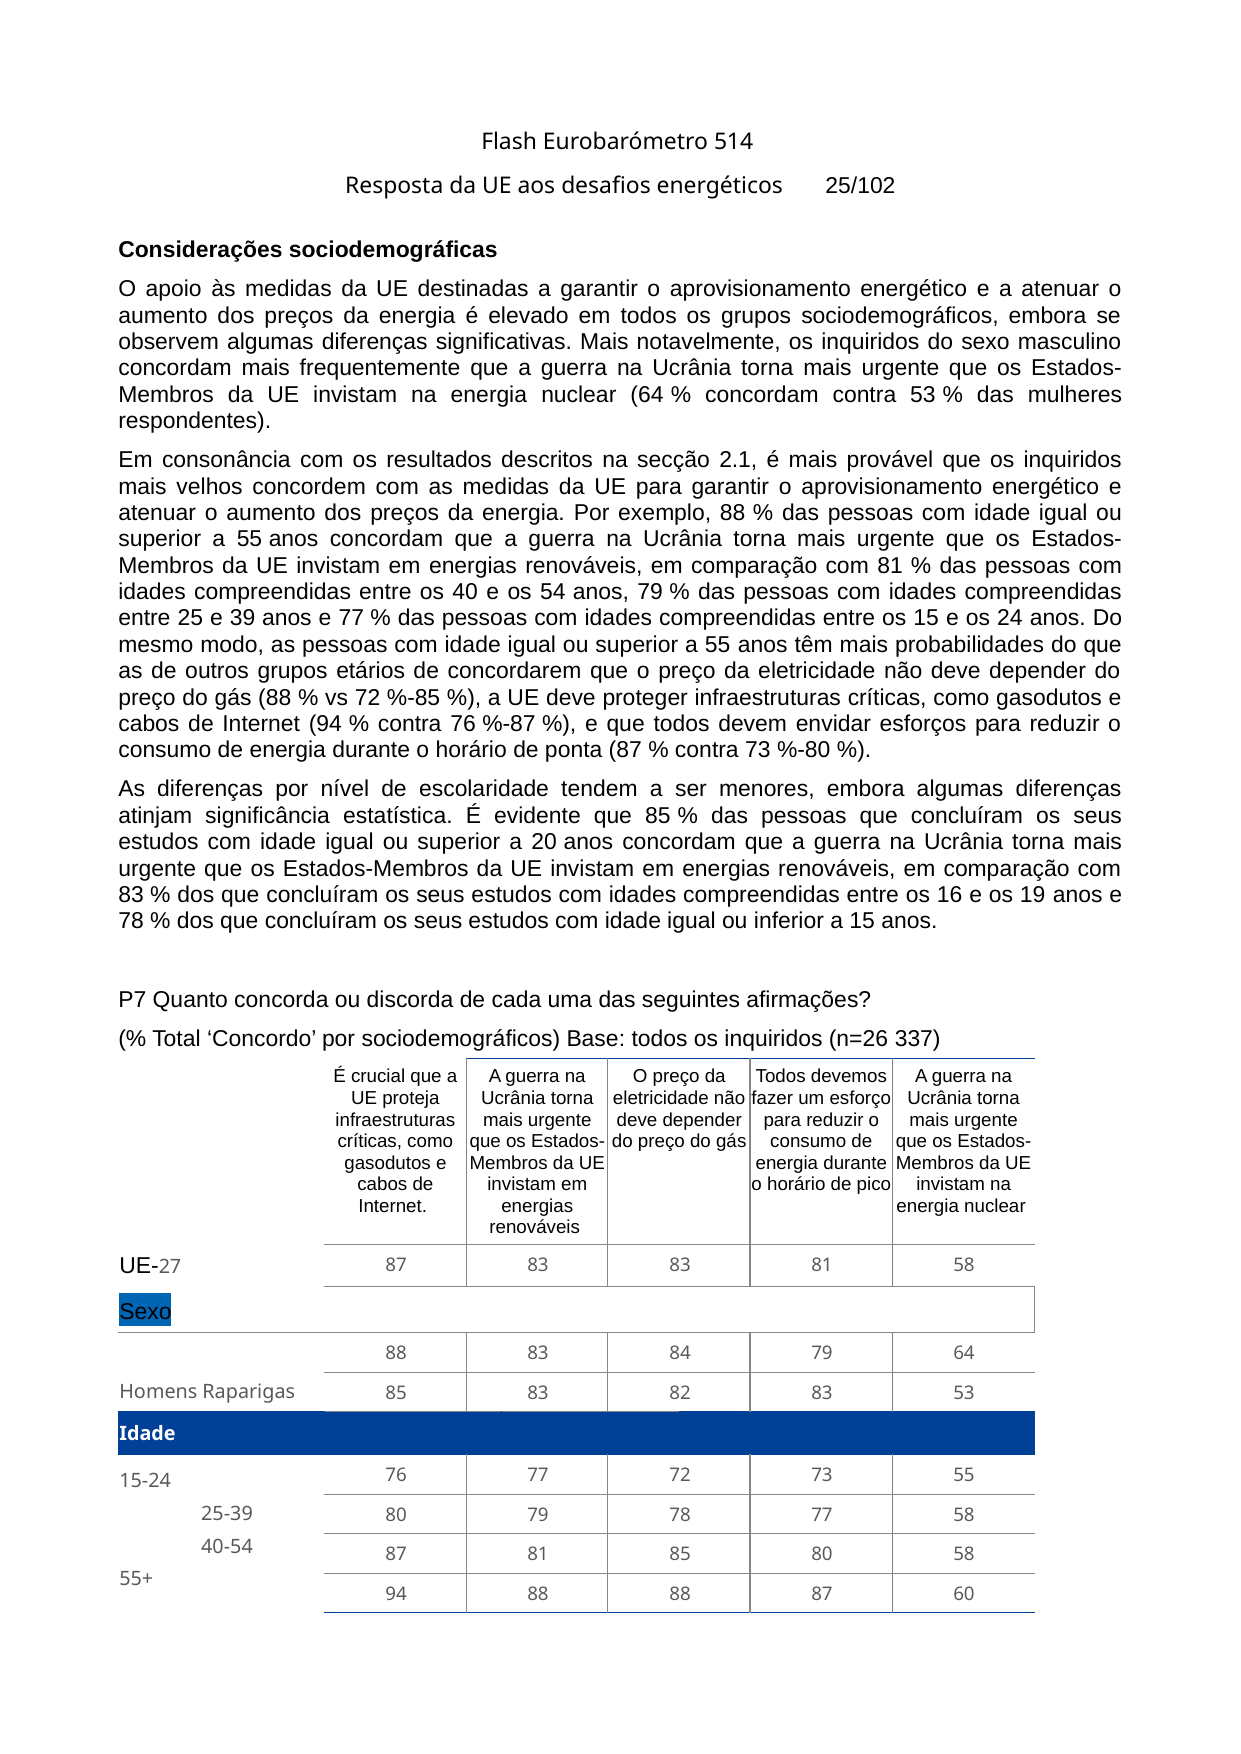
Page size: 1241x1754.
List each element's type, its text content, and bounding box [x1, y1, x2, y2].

table_cell 83 [608, 1245, 749, 1286]
table_cell 76 [324, 1455, 466, 1493]
table_cell 77 [751, 1495, 892, 1533]
table_header A guerra na Ucrânia torna mais urgente que os Estados-Membros da UE invistam na energia nuclear [893, 1059, 1035, 1244]
table_cell [502, 1412, 679, 1454]
text O apoio às medidas da UE destinadas a garantir o aprovisionamento energético e a atenuar o aumento dos preços da energia é elevado em todos os grupos sociodemográficos, embora se observem algumas diferenças significativas. Mais notavelmente, os inquiridos do sexo masculino concordam mais frequentemente que a guerra na Ucrânia torna mais urgente que os Estados-Membros da UE invistam na energia nuclear (64 % concordam contra 53 % das mulheres respondentes). [118, 275, 1122, 433]
table_cell 60 [893, 1574, 1035, 1612]
table_cell 83 [467, 1373, 607, 1411]
table_cell 58 [893, 1534, 1035, 1572]
table_cell 58 [893, 1245, 1035, 1286]
table_cell 80 [751, 1534, 892, 1572]
table_cell Homens Raparigas [118, 1333, 324, 1411]
table_cell 53 [893, 1373, 1035, 1411]
table_cell 15-24 25-39 40-54 55+ [118, 1455, 324, 1612]
table_cell 80 [324, 1495, 466, 1533]
table_cell [325, 1412, 501, 1454]
table_header Todos devemos fazer um esforço para reduzir o consumo de energia durante o horário de pico [751, 1059, 892, 1244]
table_cell 78 [608, 1495, 749, 1533]
table_cell 81 [467, 1534, 607, 1572]
table_cell 83 [751, 1373, 892, 1411]
table_cell 72 [608, 1455, 749, 1493]
table_cell 88 [608, 1574, 749, 1612]
table_cell 79 [751, 1333, 892, 1372]
table_cell Idade [118, 1412, 324, 1454]
text Considerações sociodemográficas [118, 236, 1122, 262]
table_cell 87 [324, 1245, 466, 1286]
table_cell 87 [324, 1534, 466, 1572]
table_cell 64 [893, 1333, 1035, 1372]
table_header É crucial que a UE proteja infraestruturas críticas, como gasodutos e cabos de Internet. [324, 1058, 466, 1244]
table_cell 82 [608, 1373, 749, 1411]
table_cell 73 [751, 1455, 892, 1493]
table_cell 77 [467, 1455, 607, 1493]
table_cell 88 [467, 1574, 607, 1612]
text (% Total ‘Concordo’ por sociodemográficos) Base: todos os inquiridos (n=26 337) [118, 1025, 1122, 1051]
table_cell 85 [608, 1534, 749, 1572]
table_cell 81 [751, 1245, 892, 1286]
table_cell 87 [751, 1574, 892, 1612]
table_cell 58 [893, 1495, 1035, 1533]
text Em consonância com os resultados descritos na secção 2.1, é mais provável que os inquiridos mais velhos concordem com as medidas da UE para garantir o aprovisionamento energético e atenuar o aumento dos preços da energia. Por exemplo, 88 % das pessoas com idade igual ou superior a 55 anos concordam que a guerra na Ucrânia torna mais urgente que os Estados-Membros da UE invistam em energias renováveis, em comparação com 81 % das pessoas com idades compreendidas entre os 40 e os 54 anos, 79 % das pessoas com idades compreendidas entre 25 e 39 anos e 77 % das pessoas com idades compreendidas entre os 15 e os 24 anos. Do mesmo modo, as pessoas com idade igual ou superior a 55 anos têm mais probabilidades do que as de outros grupos etários de concordarem que o preço da eletricidade não deve depender do preço do gás (88 % vs 72 %-85 %), a UE deve proteger infraestruturas críticas, como gasodutos e cabos de Internet (94 % contra 76 %-87 %), e que todos devem envidar esforços para reduzir o consumo de energia durante o horário de ponta (87 % contra 73 %-80 %). [118, 446, 1122, 762]
text As diferenças por nível de escolaridade tendem a ser menores, embora algumas diferenças atinjam significância estatística. É evidente que 85 % das pessoas que concluíram os seus estudos com idade igual ou superior a 20 anos concordam que a guerra na Ucrânia torna mais urgente que os Estados-Membros da UE invistam em energias renováveis, em comparação com 83 % dos que concluíram os seus estudos com idades compreendidas entre os 16 e os 19 anos e 78 % dos que concluíram os seus estudos com idade igual ou inferior a 15 anos. [118, 775, 1122, 933]
table_cell 79 [467, 1495, 607, 1533]
table_cell 94 [324, 1574, 466, 1612]
table_header A guerra na Ucrânia torna mais urgente que os Estados-Membros da UE invistam em energias renováveis [467, 1059, 607, 1244]
table_cell 83 [467, 1245, 607, 1286]
table_cell 84 [608, 1333, 749, 1372]
table_cell Sexo [118, 1286, 1034, 1332]
table_header O preço da eletricidade não deve depender do preço do gás [608, 1059, 749, 1244]
table_cell 88 [324, 1333, 466, 1372]
table_cell [680, 1412, 856, 1454]
table_cell 55 [893, 1455, 1035, 1493]
text P7 Quanto concorda ou discorda de cada uma das seguintes afirmações? [118, 986, 1122, 1012]
table_cell 83 [467, 1333, 607, 1372]
table_cell UE-27 [118, 1244, 324, 1286]
table_cell 85 [324, 1373, 466, 1411]
table_header [118, 1058, 324, 1244]
table_cell [857, 1412, 1035, 1454]
